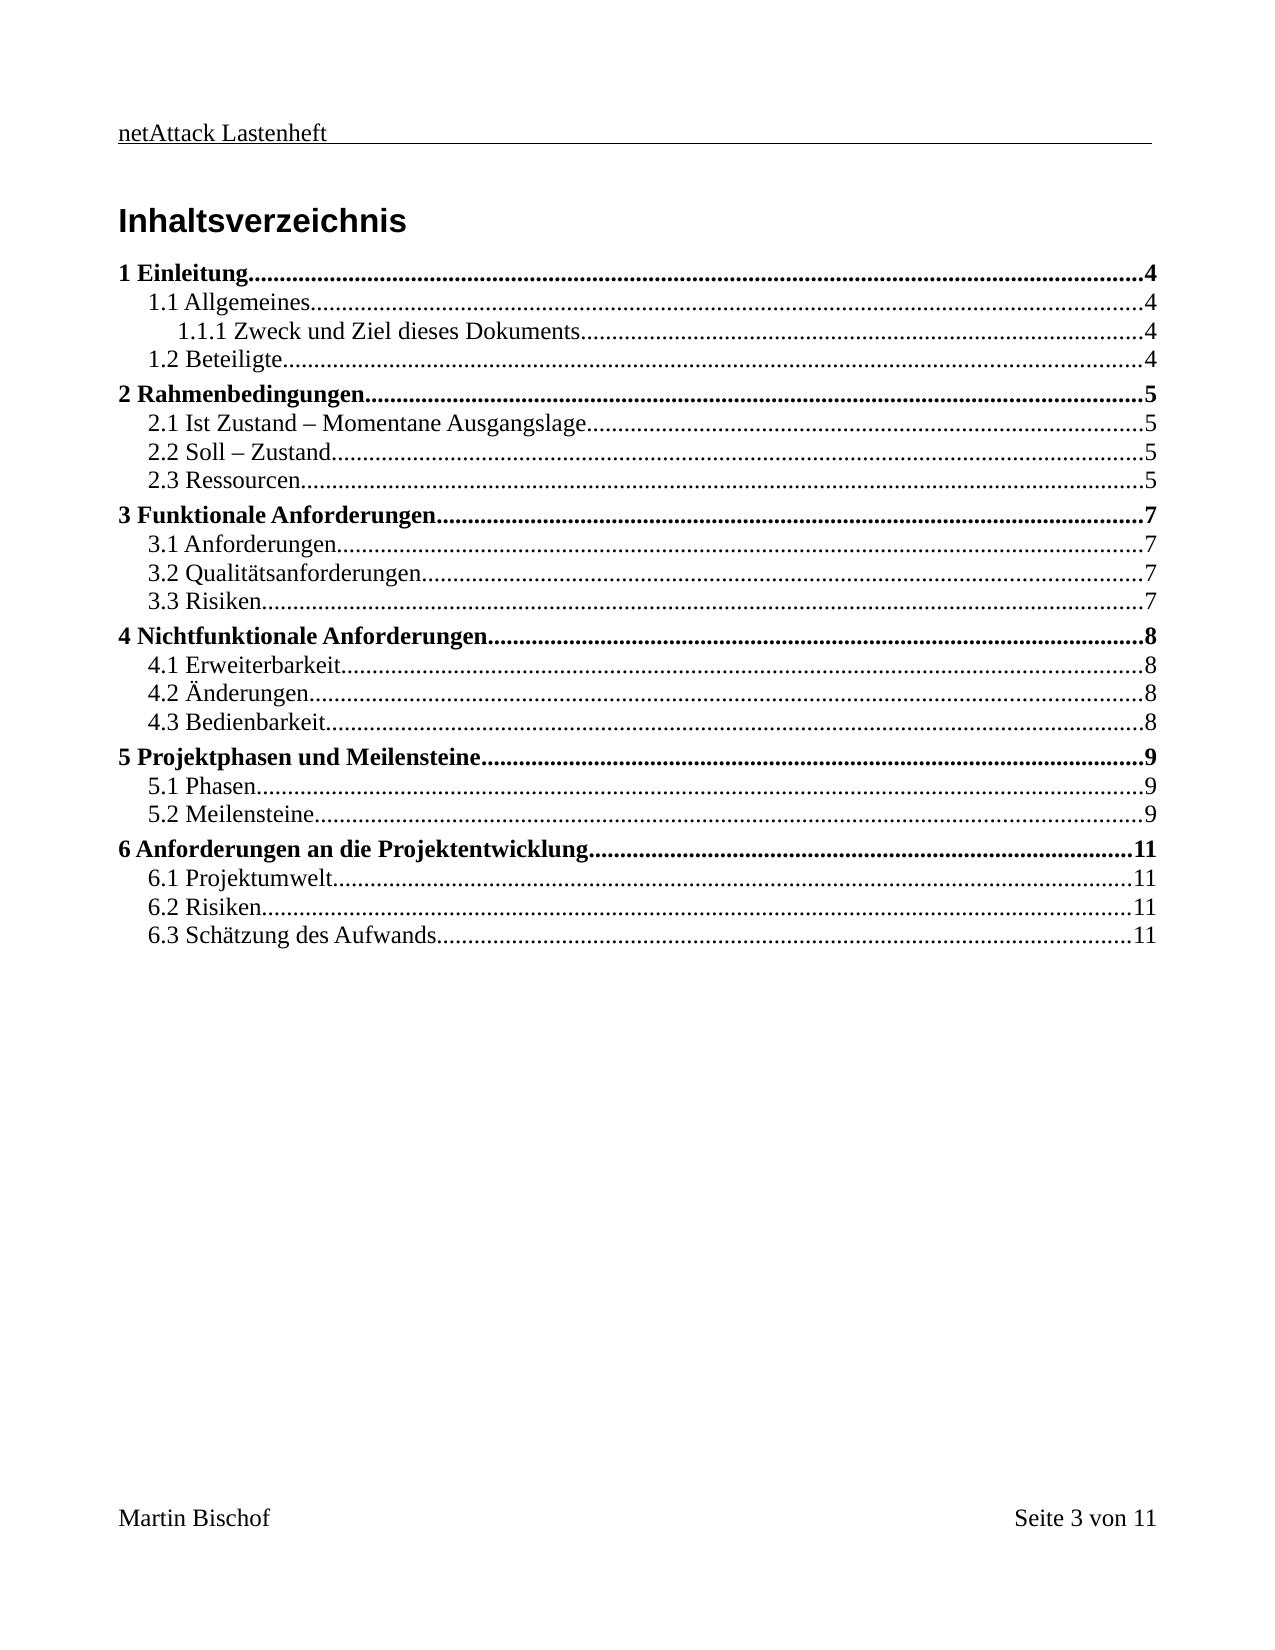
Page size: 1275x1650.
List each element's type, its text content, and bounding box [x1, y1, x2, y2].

text 6.3 Schätzung des Aufwands 11 [148, 920, 1157, 949]
text 3.3 Risiken 7 [148, 586, 1157, 615]
text 6.1 Projektumwelt 11 [148, 863, 1157, 892]
text 3 Funktionale Anforderungen 7 [118, 500, 1157, 529]
text 2.1 Ist Zustand – Momentane Ausgangslage 5 [148, 408, 1157, 437]
text 5 Projektphasen und Meilensteine 9 [118, 742, 1157, 771]
text 2.3 Ressourcen 5 [148, 465, 1157, 494]
text 5.2 Meilensteine 9 [148, 799, 1157, 828]
text 1.1.1 Zweck und Ziel dieses Dokuments 4 [177, 316, 1157, 344]
text 4 Nichtfunktionale Anforderungen 8 [118, 621, 1157, 650]
text 6.2 Risiken 11 [148, 892, 1157, 920]
text 5.1 Phasen 9 [148, 771, 1157, 799]
text 2 Rahmenbedingungen 5 [118, 379, 1157, 408]
text 1.2 Beteiligte 4 [148, 344, 1157, 373]
text 4.3 Bedienbarkeit 8 [148, 707, 1157, 736]
text 1.1 Allgemeines 4 [148, 287, 1157, 316]
text 3.2 Qualitätsanforderungen 7 [148, 558, 1157, 586]
text 4.1 Erweiterbarkeit 8 [148, 650, 1157, 678]
text 4.2 Änderungen 8 [148, 678, 1157, 707]
text 6 Anforderungen an die Projektentwicklung 11 [118, 834, 1157, 863]
text 2.2 Soll – Zustand 5 [148, 437, 1157, 465]
text 1 Einleitung 4 [118, 258, 1157, 287]
subtitle Inhaltsverzeichnis [118, 201, 1157, 240]
text 3.1 Anforderungen 7 [148, 529, 1157, 558]
